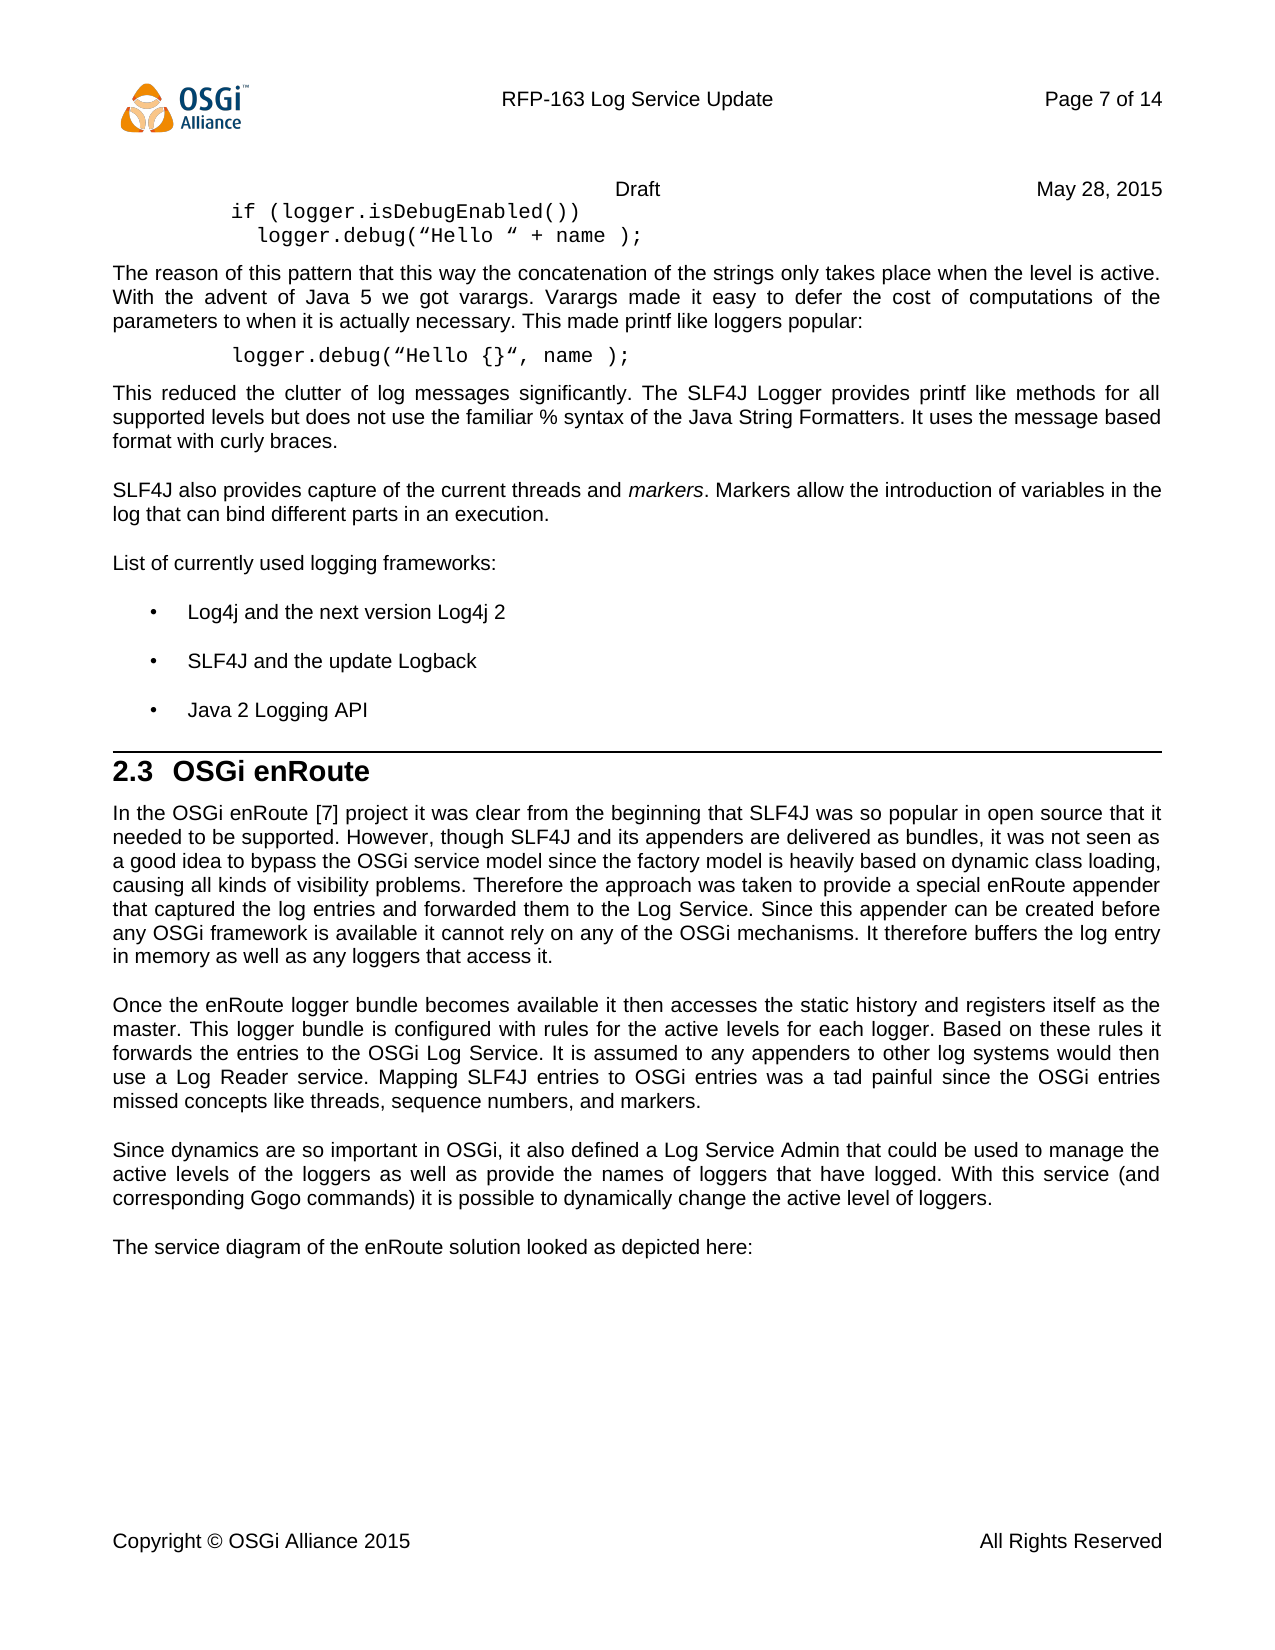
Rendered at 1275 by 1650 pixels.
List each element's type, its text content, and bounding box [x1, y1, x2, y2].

list Log4j and the next version Log4j 2 [150, 600, 1162, 624]
text SLF4J also provides capture of the current threads and markers. Markers allow the introduction of variables in the log that can bind different parts in an execution. [112, 478, 1162, 526]
list SLF4J and the update Logback [150, 649, 1162, 673]
picture [113, 76, 257, 140]
text Once the enRoute logger bundle becomes available it then accesses the static history and registers itself as the master. This logger bundle is configured with rules for the active levels for each logger. Based on these rules it forwards the entries to the OSGi Log Service. It is assumed to any appenders to other log systems would then use a Log Reader service. Mapping SLF4J entries to OSGi entries was a tad painful since the OSGi entries missed concepts like threads, sequence numbers, and markers. [112, 993, 1162, 1113]
text List of currently used logging frameworks: [112, 551, 1162, 575]
text Since dynamics are so important in OSGi, it also defined a Log Service Admin that could be used to manage the active levels of the loggers as well as provide the names of loggers that have logged. With this service (and corresponding Gogo commands) it is possible to dynamically change the active level of loggers. [112, 1138, 1162, 1210]
text if (logger.isDebugEnabled()) [172, 201, 1162, 224]
list Java 2 Logging API [150, 698, 1162, 722]
text logger.debug(“Hello “ + name ); [172, 224, 1162, 248]
text The reason of this pattern that this way the concatenation of the strings only takes place when the level is active. With the advent of Java 5 we got varargs. Varargs made it easy to defer the cost of computations of the parameters to when it is actually necessary. This made printf like loggers popular: [112, 261, 1162, 333]
text This reduced the clutter of log messages significantly. The SLF4J Logger provides printf like methods for all supported levels but does not use the familiar % syntax of the Java String Formatters. It uses the message based format with curly braces. [112, 381, 1162, 453]
text In the OSGi enRoute [7]. project it was clear from the beginning that SLF4J was so popular in open source that it needed to be supported. However, though SLF4J and its appenders are delivered as bundles, it was not seen as a good idea to bypass the OSGi service model since the factory model is heavily based on dynamic class loading, causing all kinds of visibility problems. Therefore the approach was taken to provide a special enRoute appender that captured the log entries and forwarded them to the Log Service. Since this appender can be created before any OSGi framework is available it cannot rely on any of the OSGi mechanisms. It therefore buffers the log entry in memory as well as any loggers that access it. [112, 801, 1162, 968]
subtitle OSGi enRoute [112, 752, 1162, 788]
text logger.debug(“Hello {}“, name ); [172, 345, 1162, 369]
text The service diagram of the enRoute solution looked as depicted here: [112, 1235, 1162, 1259]
